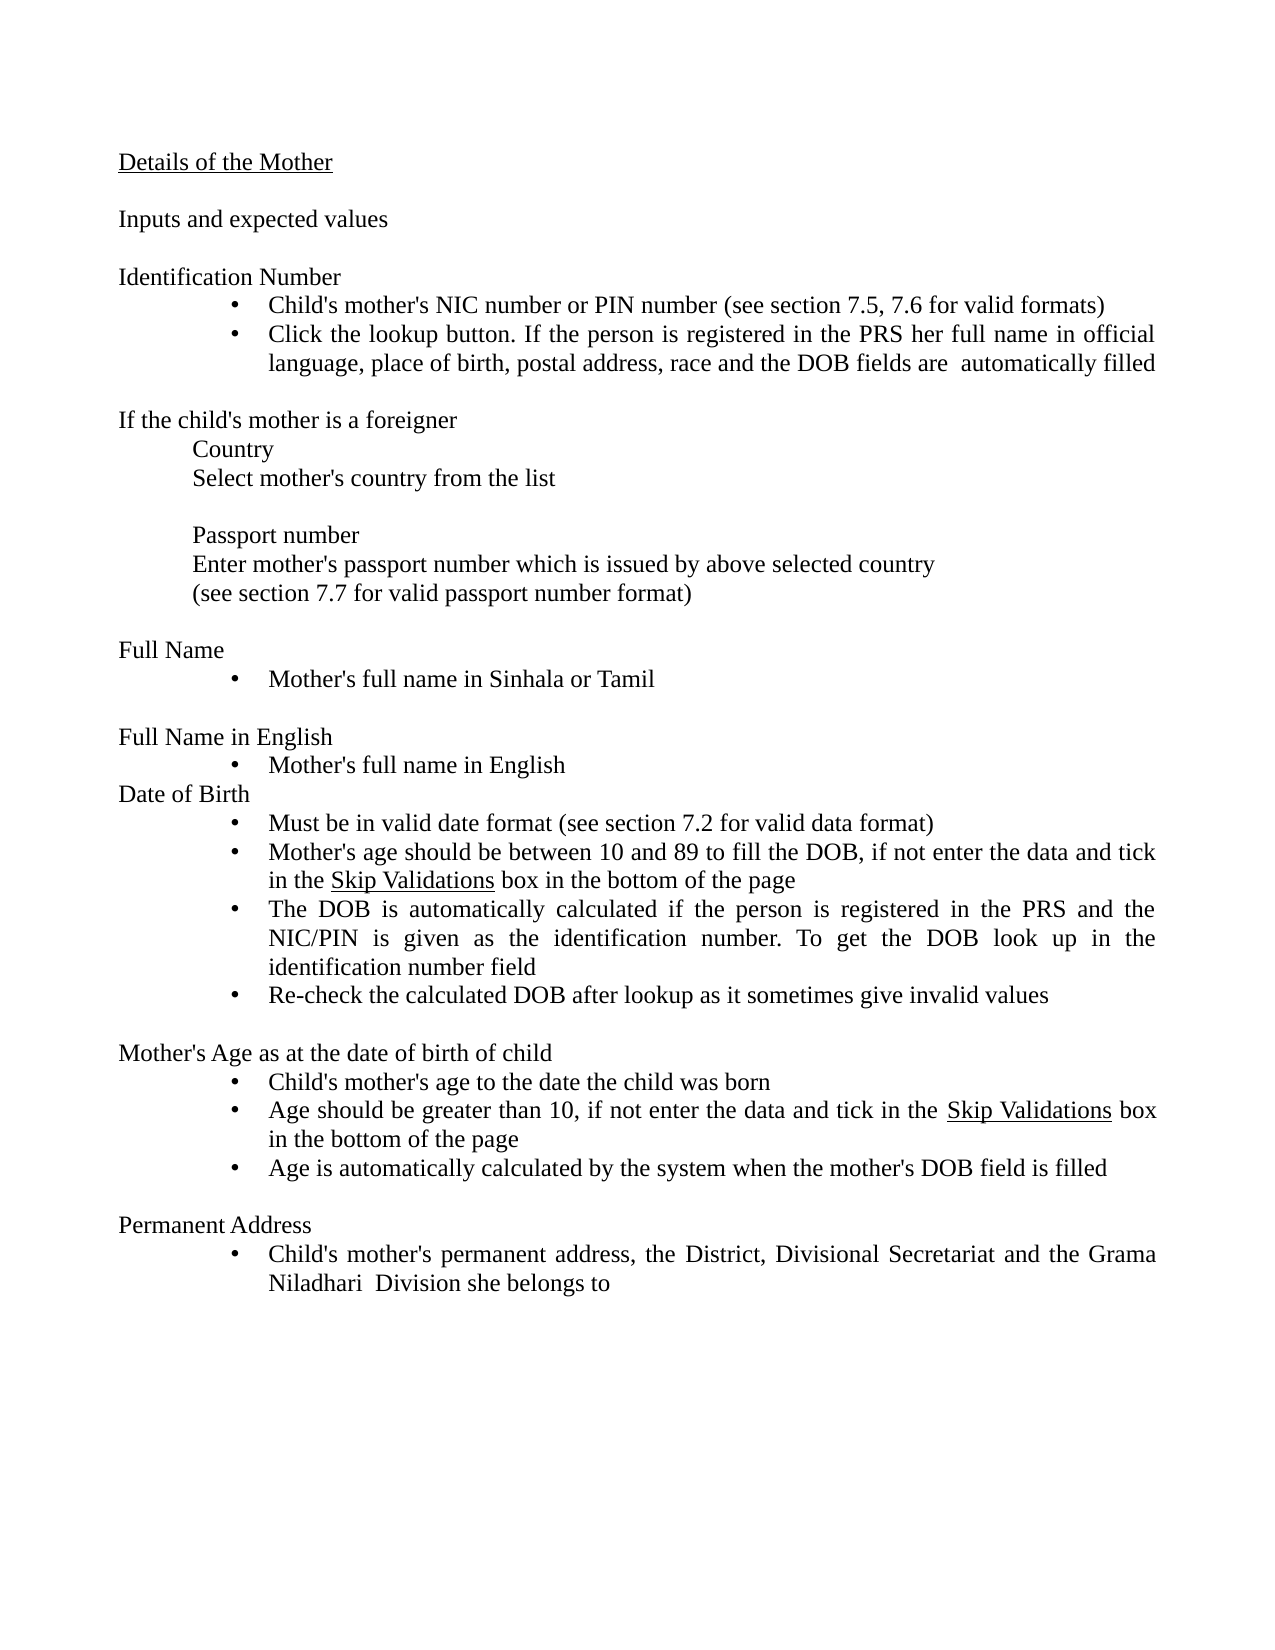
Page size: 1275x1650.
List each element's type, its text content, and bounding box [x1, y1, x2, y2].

text Details of the Mother [118, 147, 1157, 176]
text (see section 7.7 for valid passport number format) [118, 578, 1157, 607]
text Country [118, 434, 1157, 463]
text Identification Number [118, 262, 1157, 291]
list Child's mother's permanent address, the District, Divisional Secretariat and the Grama Niladhari Division she belongs to [231, 1239, 1157, 1297]
text Permanent Address [118, 1211, 1157, 1239]
list Age is automatically calculated by the system when the mother's DOB field is filled [231, 1153, 1157, 1182]
text Full Name [118, 636, 1157, 664]
list Must be in valid date format (see section 7.2 for valid data format) [231, 808, 1157, 837]
text Passport number [118, 521, 1157, 549]
list Re-check the calculated DOB after lookup as it sometimes give invalid values [231, 981, 1157, 1009]
list Mother's full name in English [231, 751, 1157, 779]
text Date of Birth [118, 779, 1157, 808]
list Age should be greater than 10, if not enter the data and tick in the Skip Validations box in the bottom of the page [231, 1096, 1157, 1153]
list Child's mother's NIC number or PIN number (see section 7.5, 7.6 for valid formats) [231, 291, 1157, 319]
text Full Name in English [118, 722, 1157, 751]
list Mother's age should be between 10 and 89 to fill the DOB, if not enter the data and tick in the Skip Validations box in the bottom of the page [231, 837, 1157, 894]
text If the child's mother is a foreigner [118, 406, 1157, 434]
list The DOB is automatically calculated if the person is registered in the PRS and the NIC/PIN is given as the identification number. To get the DOB look up in the identification number field [231, 894, 1157, 981]
list Child's mother's age to the date the child was born [231, 1067, 1157, 1096]
list Mother's full name in Sinhala or Tamil [231, 664, 1157, 693]
text Enter mother's passport number which is issued by above selected country [118, 549, 1157, 578]
text Mother's Age as at the date of birth of child [118, 1038, 1157, 1067]
list Click the lookup button. If the person is registered in the PRS her full name in official language, place of birth, postal address, race and the DOB fields are automatically filled [231, 319, 1157, 377]
text Select mother's country from the list [118, 463, 1157, 492]
text Inputs and expected values [118, 204, 1157, 233]
